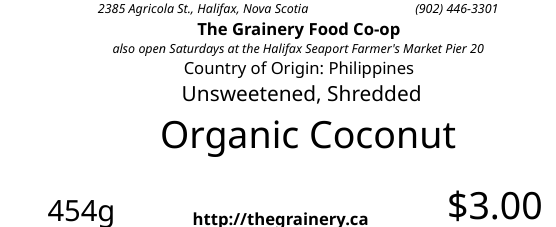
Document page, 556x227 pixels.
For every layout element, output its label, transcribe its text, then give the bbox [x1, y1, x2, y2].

table_cell 454g [47, 179, 146, 227]
table_header 2385 Agricola St., Halifax, Nova Scotia (902) 446-3301 The Grainery Food Co-op also open Saturdays at the Halifax Seaport Farmer's Market Pier 20 [47, 0, 550, 57]
table_cell $3.00 [415, 179, 550, 227]
table_cell http://thegrainery.ca [146, 179, 415, 227]
table_cell Country of Origin: Philippines Unsweetened, Shredded Organic Coconut [47, 57, 550, 179]
